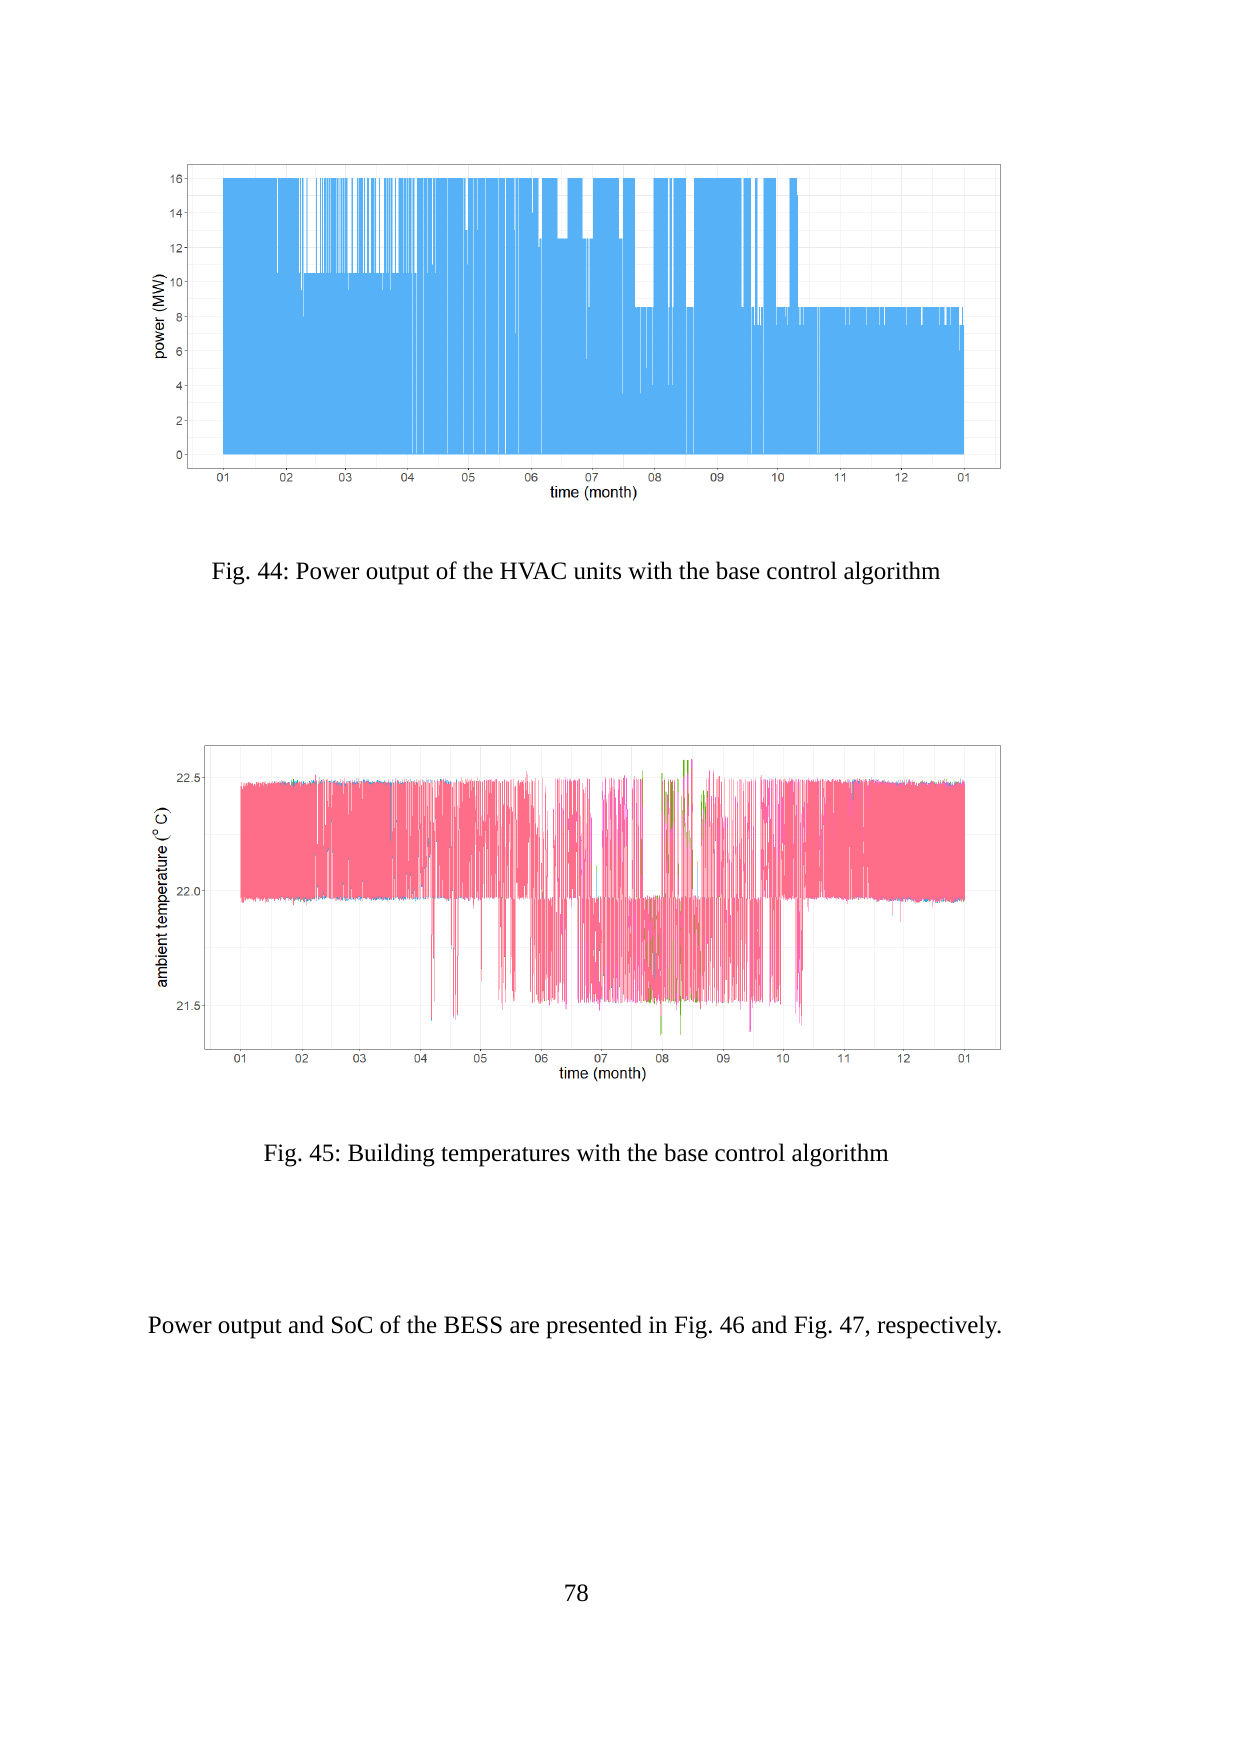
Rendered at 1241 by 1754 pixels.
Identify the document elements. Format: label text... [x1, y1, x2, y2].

picture [147, 160, 1005, 503]
text Fig. 45: Building temperatures with the base control algorithm [148, 1138, 1004, 1167]
text Power output and SoC of the BESS are presented in Fig. 46 and Fig. 47, respectively. [148, 1310, 1004, 1339]
text Fig. 44: Power output of the HVAC units with the base control algorithm [148, 556, 1004, 585]
picture [147, 741, 1005, 1084]
